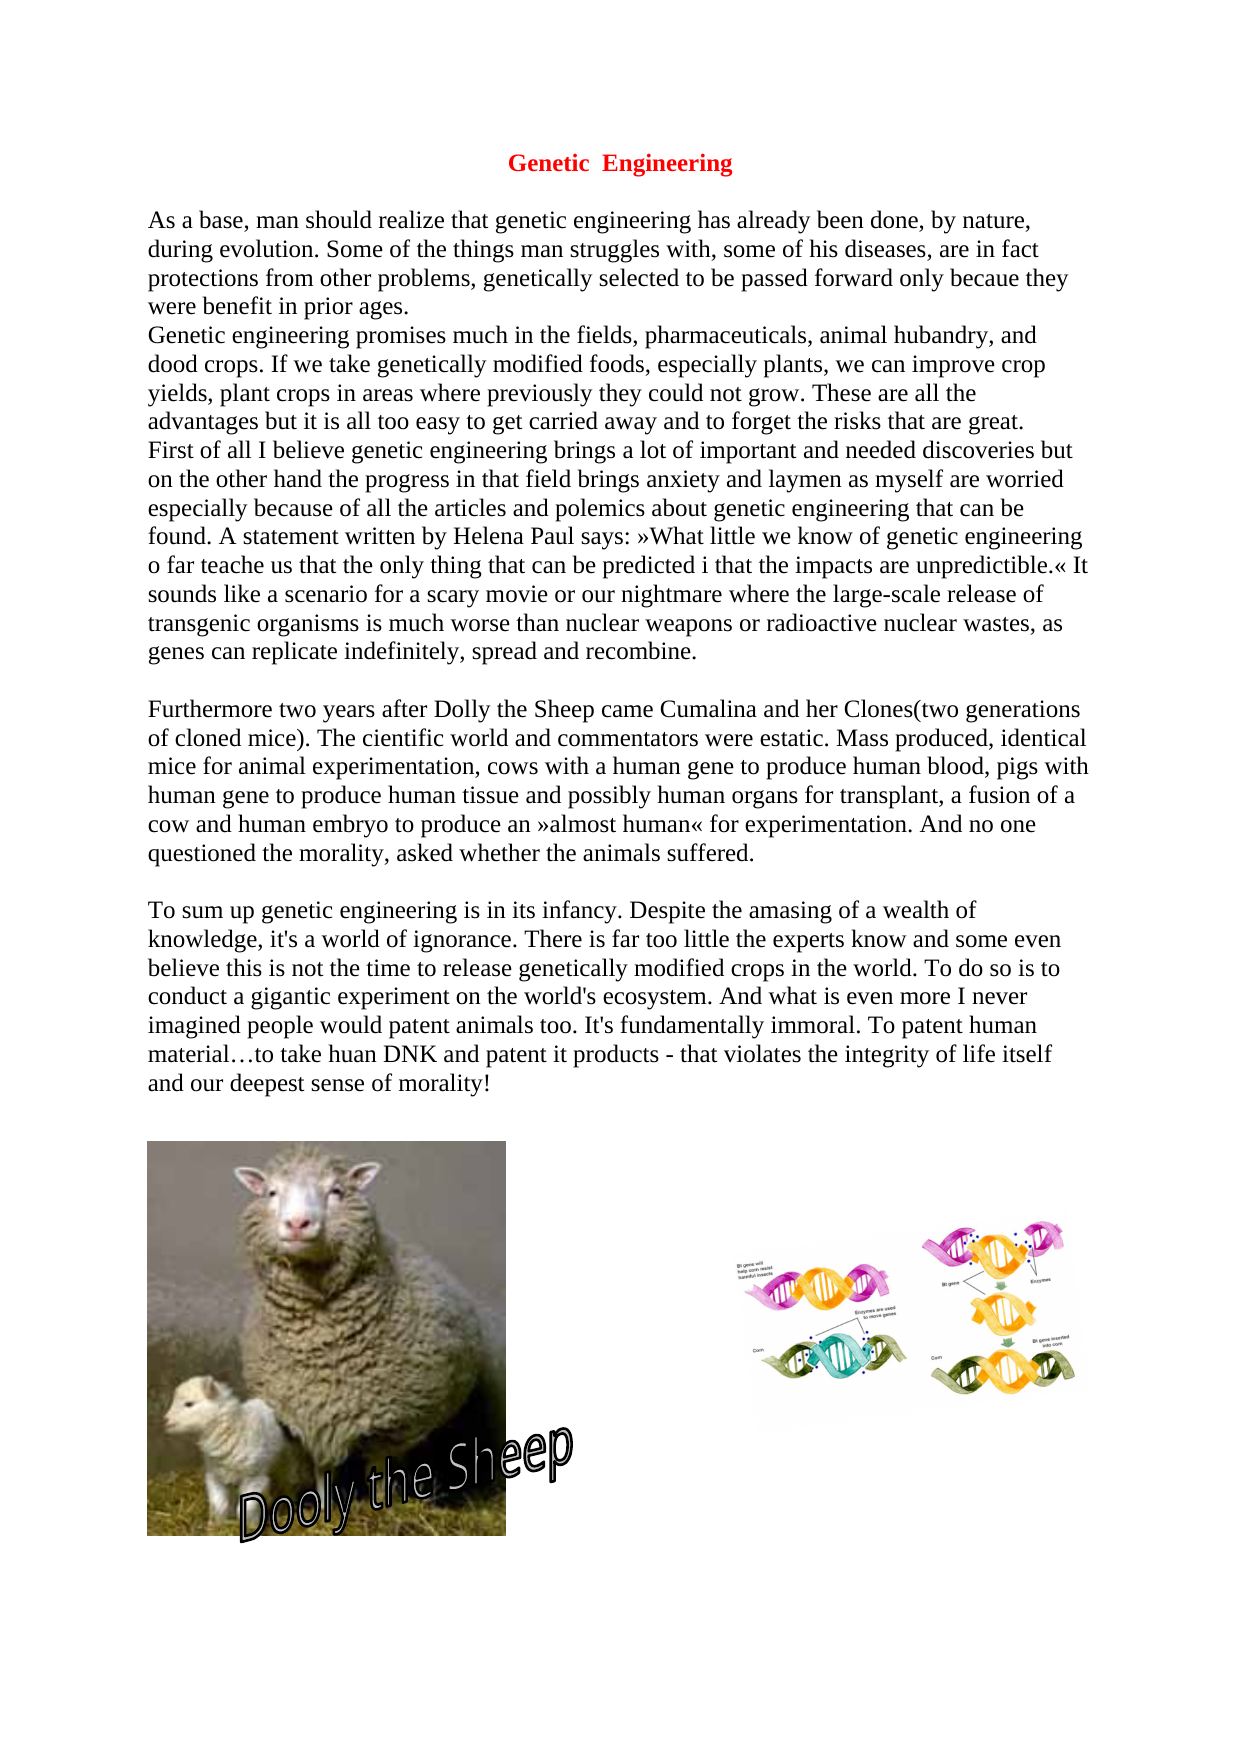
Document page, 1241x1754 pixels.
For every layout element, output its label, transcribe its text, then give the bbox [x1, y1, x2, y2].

picture [147, 1141, 506, 1536]
text First of all I believe genetic engineering brings a lot of important and needed discoveries but on the other hand the progress in that field brings anxiety and laymen as myself are worried especially because of all the articles and polemics about genetic engineering that can be found. A statement written by Helena Paul says: »What little we know of genetic engineering o far teache us that the only thing that can be predicted i that the impacts are unpredictible.« It sounds like a scenario for a scary movie or our nightmare where the large-scale release of transgenic organisms is much worse than nuclear weapons or radioactive nuclear wastes, as genes can replicate indefinitely, spread and recombine. [148, 435, 1093, 665]
picture [733, 1209, 1090, 1433]
picture [247, 1500, 260, 1533]
text To sum up genetic engineering is in its infancy. Despite the amasing of a wealth of knowledge, it's a world of ignorance. There is far too little the experts know and some even believe this is not the time to release genetically modified crops in the world. To do so is to conduct a gigantic experiment on the world's ecosystem. And what is even more I never imagined people would patent animals too. It's fundamentally immoral. To patent human material…to take huan DNK and patent it products - that violates the integrity of life itself and our deepest sense of morality! [148, 895, 1093, 1096]
text Furthermore two years after Dolly the Sheep came Cumalina and her Clones(two generations of cloned mice). The cientific world and commentators were estatic. Mass produced, identical mice for animal experimentation, cows with a human gene to produce human blood, pigs with human gene to produce human tissue and possibly human organs for transplant, a fusion of a cow and human embryo to produce an »almost human« for experimentation. And no one questioned the morality, asked whether the animals suffered. [148, 694, 1093, 866]
text As a base, man should realize that genetic engineering has already been done, by nature, during evolution. Some of the things man struggles with, some of his diseases, are in fact protections from other problems, genetically selected to be passed forward only becaue they were benefit in prior ages. [148, 205, 1093, 320]
text Genetic Engineering [148, 148, 1093, 176]
text Genetic engineering promises much in the fields, pharmaceuticals, animal hubandry, and dood crops. If we take genetically modified foods, especially plants, we can improve crop yields, plant crops in areas where previously they could not grow. These are all the advantages but it is all too easy to get carried away and to forget the risks that are great. [148, 320, 1093, 435]
